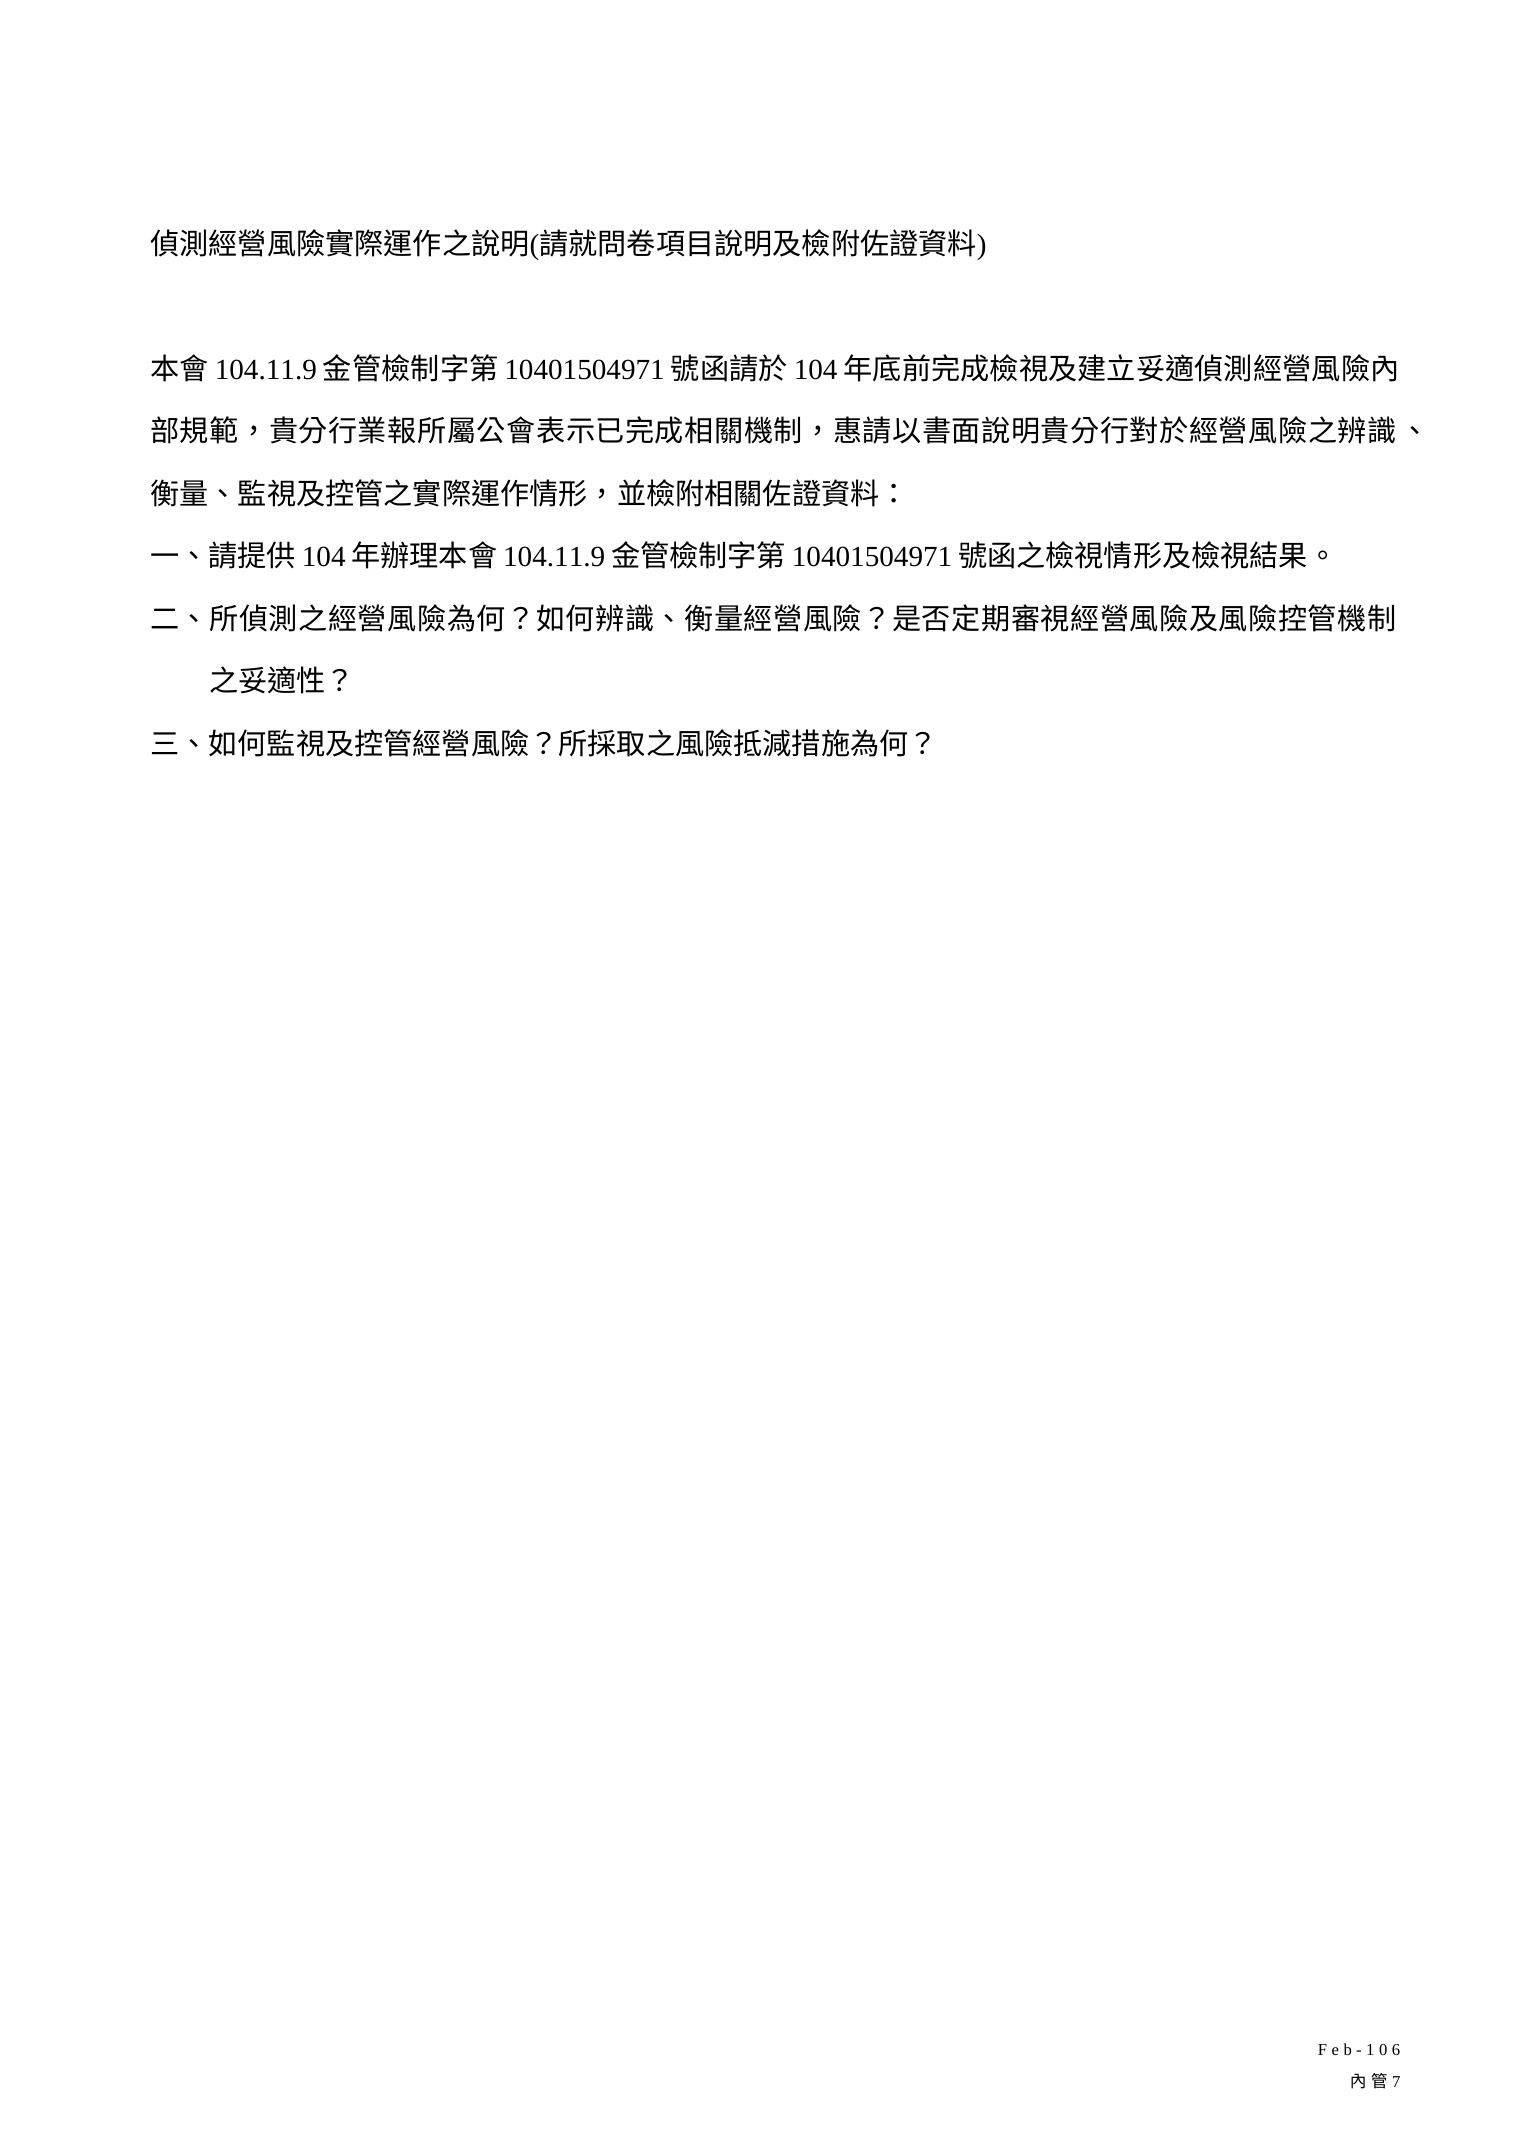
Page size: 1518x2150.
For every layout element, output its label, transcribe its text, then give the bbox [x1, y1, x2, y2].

text 一、請提供104年辦理本會104.11.9金管檢制字第10401504971號函之檢視情形及檢視結果。 [150, 512, 1400, 575]
text 三、如何監視及控管經營風險？所採取之風險抵減措施為何？ [150, 700, 1400, 762]
text 本會104.11.9金管檢制字第10401504971號函請於104年底前完成檢視及建立妥適偵測經營風險內部規範，貴分行業報所屬公會表示已完成相關機制，惠請以書面說明貴分行對於經營風險之辨識、衡量、監視及控管之實際運作情形，並檢附相關佐證資料： [150, 325, 1400, 512]
text 二、所偵測之經營風險為何？如何辨識、衡量經營風險？是否定期審視經營風險及風險控管機制之妥適性？ [150, 575, 1400, 700]
text 偵測經營風險實際運作之說明(請就問卷項目說明及檢附佐證資料) [150, 200, 1400, 262]
